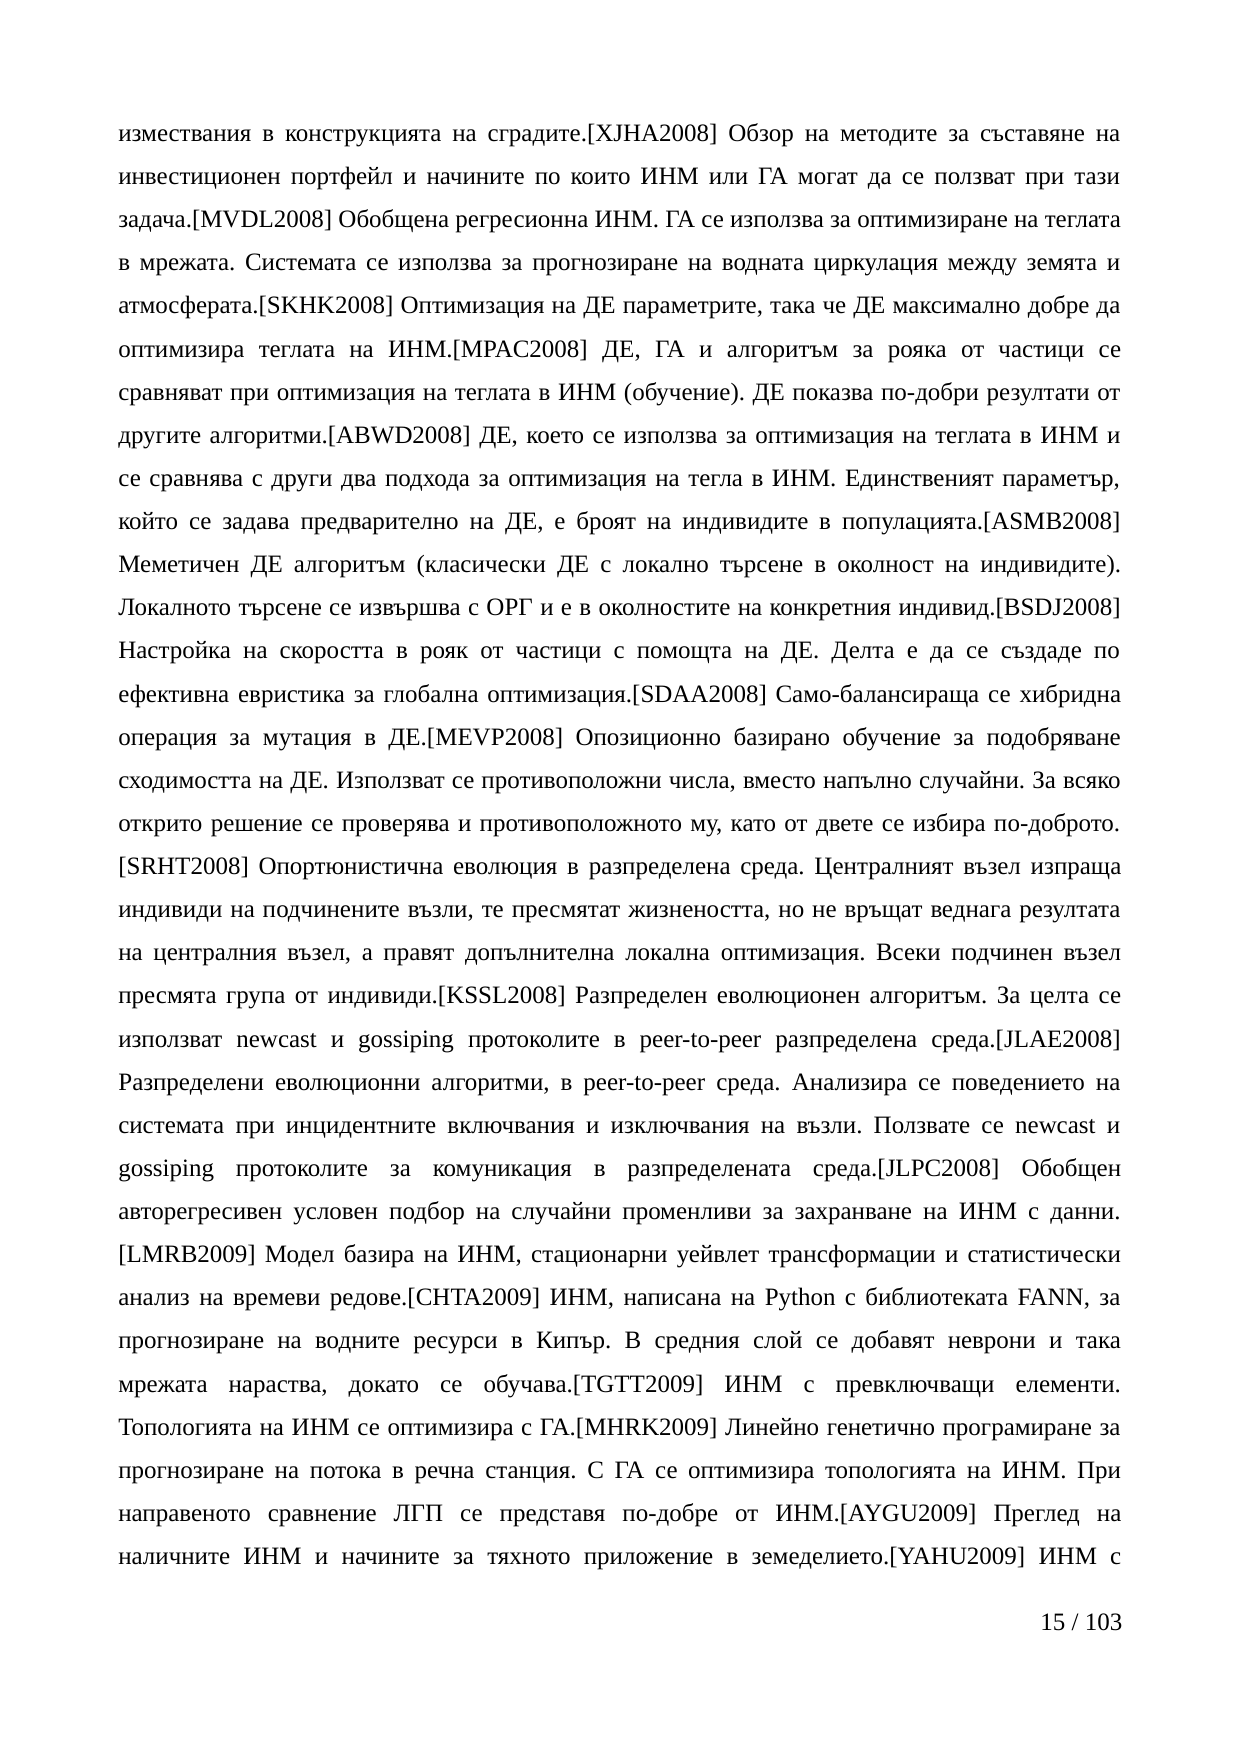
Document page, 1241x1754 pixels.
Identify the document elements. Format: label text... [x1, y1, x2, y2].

text измествания в конструкцията на сградите.[XJHA2008] Обзор на методите за съставяне на инвестиционен портфейл и начините по които ИНМ или ГА могат да се ползват при тази задача.[MVDL2008] Обобщена регресионна ИНМ. ГА се използва за оптимизиране на теглата в мрежата. Системата се използва за прогнозиране на водната циркулация между земята и атмосферата.[SKHK2008] Оптимизация на ДЕ параметрите, така че ДЕ максимално добре да оптимизира теглата на ИНМ.[MPAC2008] ДЕ, ГА и алгоритъм за рояка от частици се сравняват при оптимизация на теглата в ИНМ (обучение). ДЕ показва по-добри резултати от другите алгоритми.[ABWD2008] ДЕ, което се използва за оптимизация на теглата в ИНМ и се сравнява с други два подхода за оптимизация на тегла в ИНМ. Единственият параметър, който се задава предварително на ДЕ, е броят на индивидите в популацията.[ASMB2008] Меметичен ДЕ алгоритъм (класически ДЕ с локално търсене в околност на индивидите). Локалното търсене се извършва с ОРГ и е в околностите на конкретния индивид.[BSDJ2008] Настройка на скоростта в рояк от частици с помощта на ДЕ. Делта е да се създаде по ефективна евристика за глобална оптимизация.[SDAA2008] Само-балансираща се хибридна операция за мутация в ДЕ.[MEVP2008] Опозиционно базирано обучение за подобряване сходимостта на ДЕ. Използват се противоположни числа, вместо напълно случайни. За всяко открито решение се проверява и противоположното му, като от двете се избира по-доброто.[SRHT2008] Опортюнистична еволюция в разпределена среда. Централният възел изпраща индивиди на подчинените възли, те пресмятат жизнеността, но не връщат веднага резултата на централния възел, а правят допълнителна локална оптимизация. Всеки подчинен възел пресмята група от индивиди.[KSSL2008] Разпределен еволюционен алгоритъм. За целта се използват newcast и gossiping протоколите в peer-to-peer разпределена среда.[JLAE2008] Разпределени еволюционни алгоритми, в peer-to-peer среда. Анализира се поведението на системата при инцидентните включвания и изключвания на възли. Ползвате се newcast и gossiping протоколите за комуникация в разпределената среда.[JLPC2008] Обобщен авторегресивен условен подбор на случайни променливи за захранване на ИНМ с данни.[LMRB2009] Модел базира на ИНМ, стационарни уейвлет трансформации и статистически анализ на времеви редове.[CHTA2009] ИНМ, написана на Python с библиотеката FANN, за прогнозиране на водните ресурси в Кипър. В средния слой се добавят неврони и така мрежата нараства, докато се обучава.[TGTT2009] ИНМ с превключващи елементи. Топологията на ИНМ се оптимизира с ГА.[MHRK2009] Линейно генетично програмиране за прогнозиране на потока в речна станция. С ГА се оптимизира топологията на ИНМ. При направеното сравнение ЛГП се представя по-добре от ИНМ.[AYGU2009] Преглед на наличните ИНМ и начините за тяхното приложение в земеделието.[YAHU2009] ИНМ с [118, 118, 1122, 1570]
